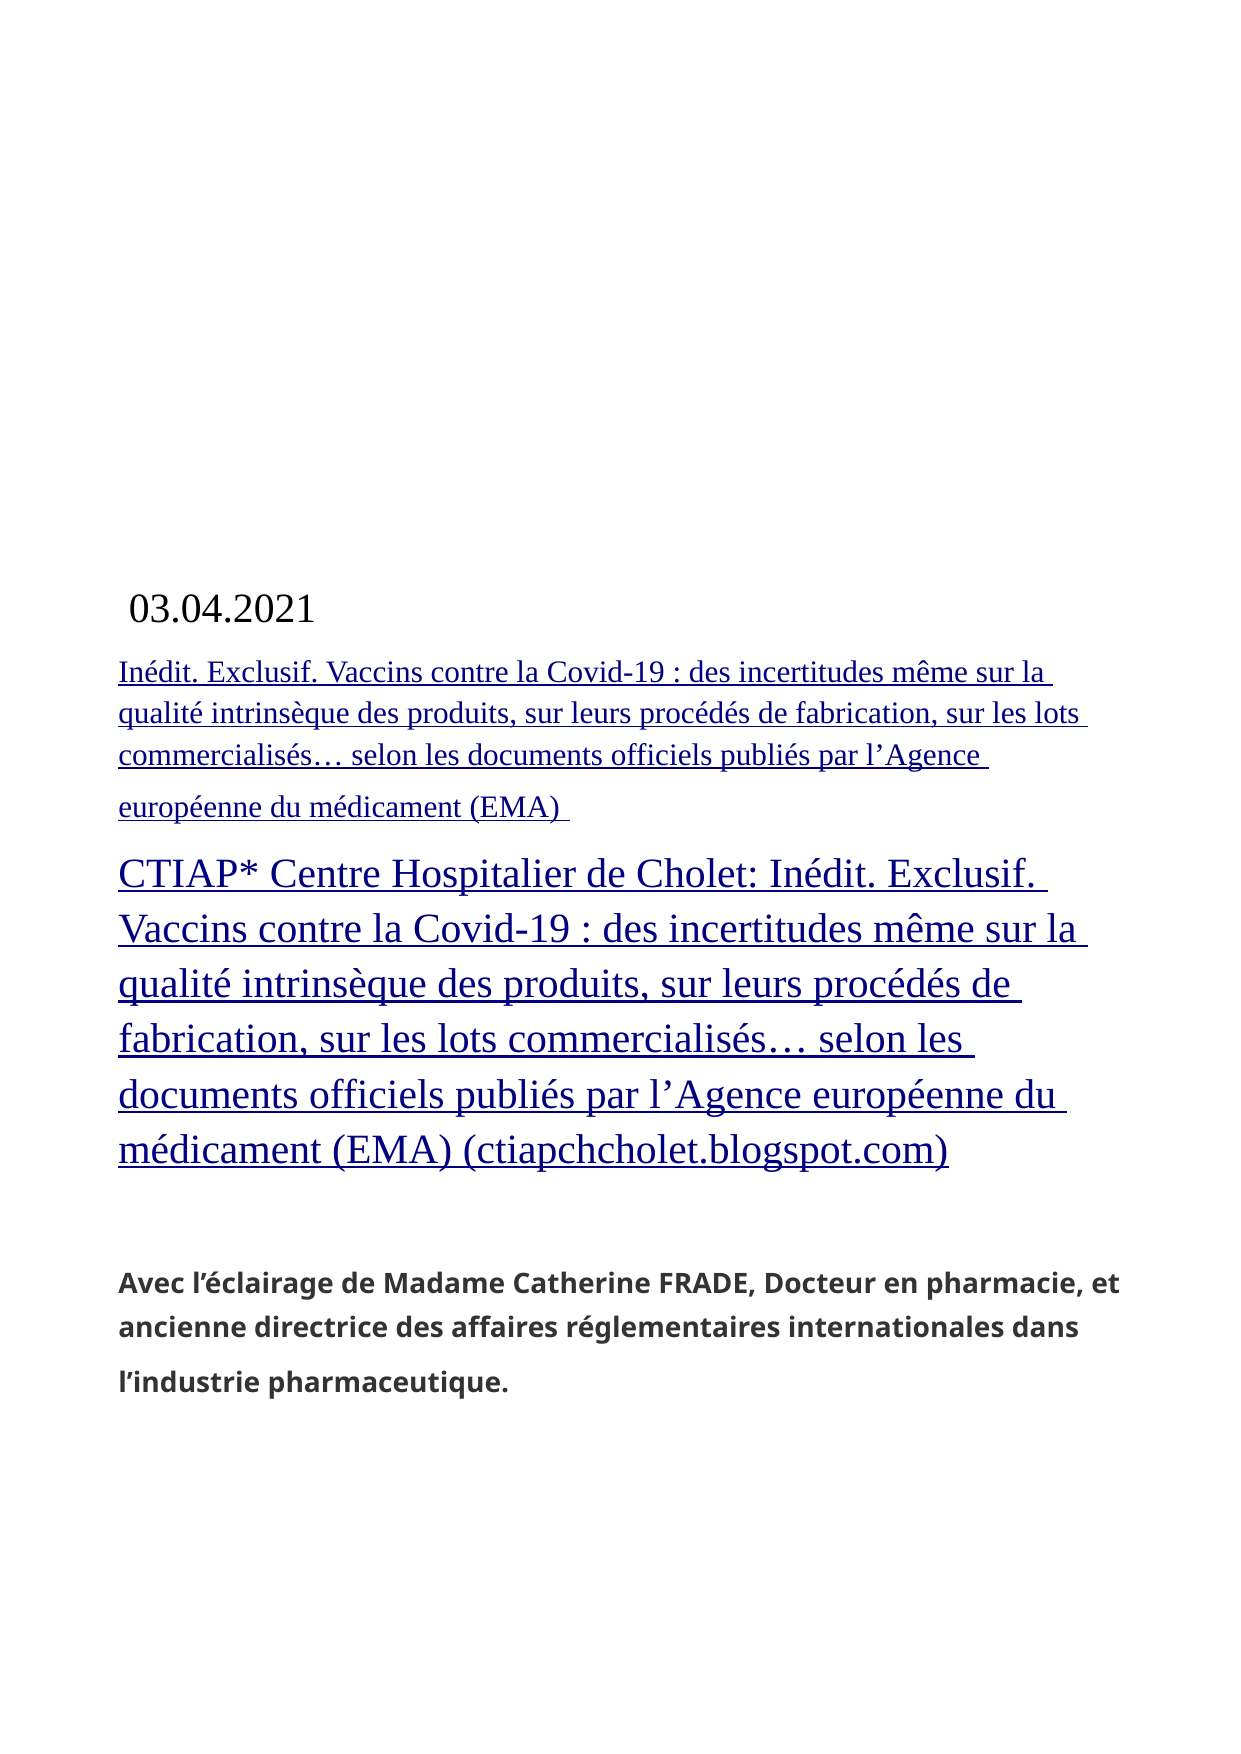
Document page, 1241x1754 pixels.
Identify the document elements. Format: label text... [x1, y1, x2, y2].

text Avec l’éclairage de Madame Catherine FRADE, Docteur en pharmacie, et ancienne directrice des affaires réglementaires internationales dans l’industrie pharmaceutique. [118, 1263, 1122, 1401]
text Inédit. Exclusif. Vaccins contre la Covid-19 : des incertitudes même sur la qualité intrinsèque des produits, sur leurs procédés de fabrication, sur les lots commercialisés… selon les documents officiels publiés par l’Agence européenne du médicament (EMA) [118, 653, 1122, 827]
text 03.04.2021 [118, 584, 1122, 632]
text CTIAP* Centre Hospitalier de Cholet: Inédit. Exclusif. Vaccins contre la Covid-19 : des incertitudes même sur la qualité intrinsèque des produits, sur leurs procédés de fabrication, sur les lots commercialisés… selon les documents officiels publiés par l’Agence européenne du médicament (EMA) (ctiapchcholet.blogspot.com) [118, 849, 1122, 1172]
